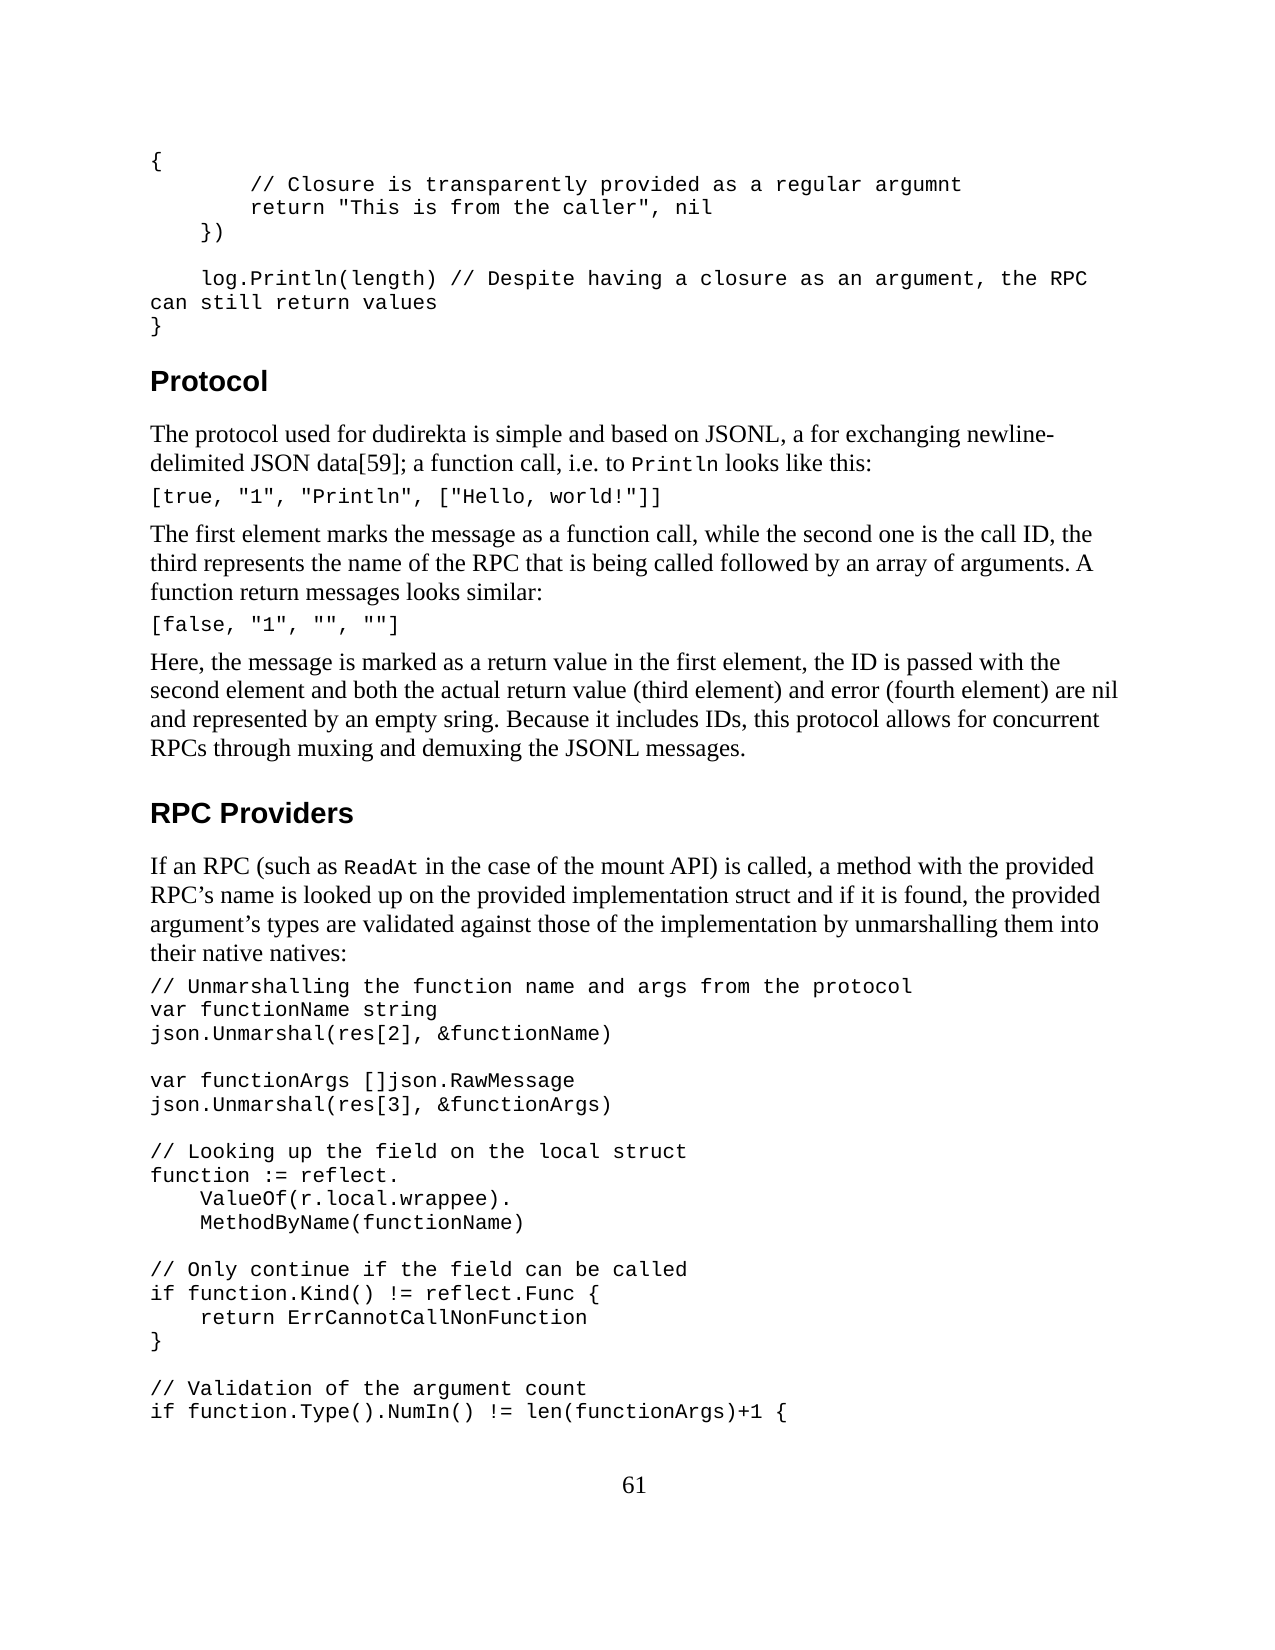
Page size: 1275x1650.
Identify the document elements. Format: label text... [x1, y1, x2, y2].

text if function.Type().NumIn() != len(functionArgs)+1 { [150, 1401, 1125, 1425]
text // Only continue if the field can be called [150, 1259, 1125, 1283]
text // Looking up the field on the local struct [150, 1141, 1125, 1165]
text } [150, 316, 1125, 339]
text return "This is from the caller", nil [150, 197, 1125, 221]
text If an RPC (such as ReadAt in the case of the mount API) is called, a method with the provided RPC’s name is looked up on the provided implementation struct and if it is found, the provided argument’s types are validated against those of the implementation by unmarshalling them into their native natives: [150, 851, 1125, 967]
text [false, "1", "", ""] [150, 614, 1125, 638]
text // Closure is transparently provided as a regular argumnt [150, 174, 1125, 197]
subtitle RPC Providers [150, 796, 1125, 829]
text } [150, 1330, 1125, 1354]
text The protocol used for dudirekta is simple and based on JSONL, a for exchanging newline-delimited JSON data[59]; a function call, i.e. to Println looks like this: [150, 419, 1125, 477]
text MethodByName(functionName) [150, 1212, 1125, 1236]
subtitle Protocol [150, 364, 1125, 398]
text }) [150, 221, 1125, 244]
text [true, "1", "Println", ["Hello, world!"]] [150, 486, 1125, 510]
text var functionName string [150, 999, 1125, 1023]
text // Validation of the argument count [150, 1378, 1125, 1401]
text function := reflect. [150, 1165, 1125, 1188]
text ValueOf(r.local.wrappee). [150, 1188, 1125, 1212]
text // Unmarshalling the function name and args from the protocol [150, 976, 1125, 999]
text var functionArgs []json.RawMessage [150, 1070, 1125, 1094]
text if function.Kind() != reflect.Func { [150, 1283, 1125, 1307]
text log.Println(length) // Despite having a closure as an argument, the RPC can still return values [150, 268, 1125, 316]
text The first element marks the message as a function call, while the second one is the call ID, the third represents the name of the RPC that is being called followed by an array of arguments. A function return messages looks similar: [150, 519, 1125, 605]
text { [150, 150, 1125, 174]
text json.Unmarshal(res[3], &functionArgs) [150, 1094, 1125, 1117]
text return ErrCannotCallNonFunction [150, 1307, 1125, 1330]
text Here, the message is marked as a return value in the first element, the ID is passed with the second element and both the actual return value (third element) and error (fourth element) are nil and represented by an empty sring. Because it includes IDs, this protocol allows for concurrent RPCs through muxing and demuxing the JSONL messages. [150, 647, 1125, 762]
text json.Unmarshal(res[2], &functionName) [150, 1023, 1125, 1047]
